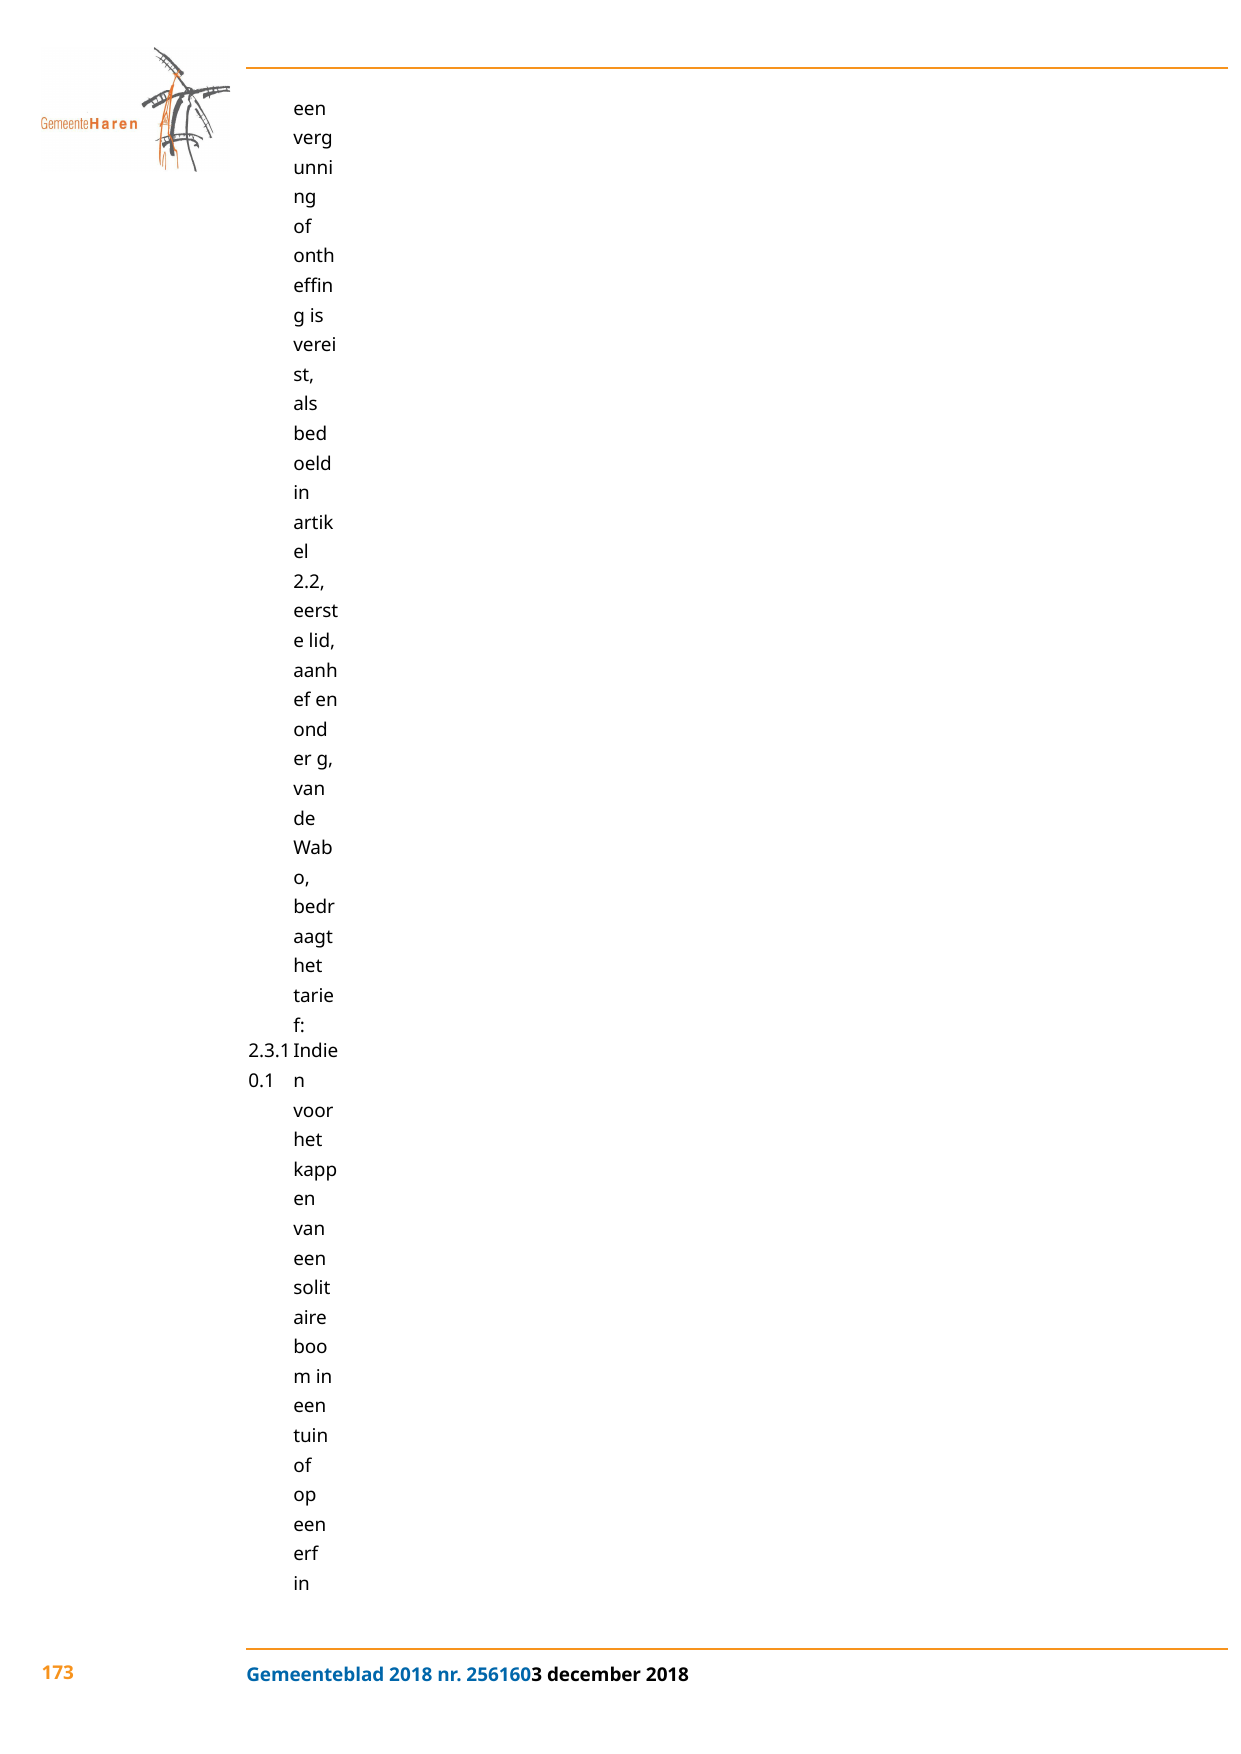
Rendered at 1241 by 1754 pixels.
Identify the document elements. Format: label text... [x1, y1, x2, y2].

table_cell [384, 95, 429, 1038]
table_cell [384, 1038, 429, 1596]
table_cell Indien voor het kappen van een solitaire boom in een tuin of op een erf in [293, 1038, 338, 1596]
table_cell 2.3.10.1 [248, 1038, 293, 1596]
table_cell [338, 95, 383, 1038]
picture [41, 47, 231, 172]
table_cell [338, 1038, 383, 1596]
table_cell een vergunning of ontheffing is vereist, als bedoeld in artikel 2.2, eerste lid, aanhef en onder g, van de Wabo, bedraagt het tarief: [293, 95, 338, 1038]
table_cell [248, 95, 293, 1038]
